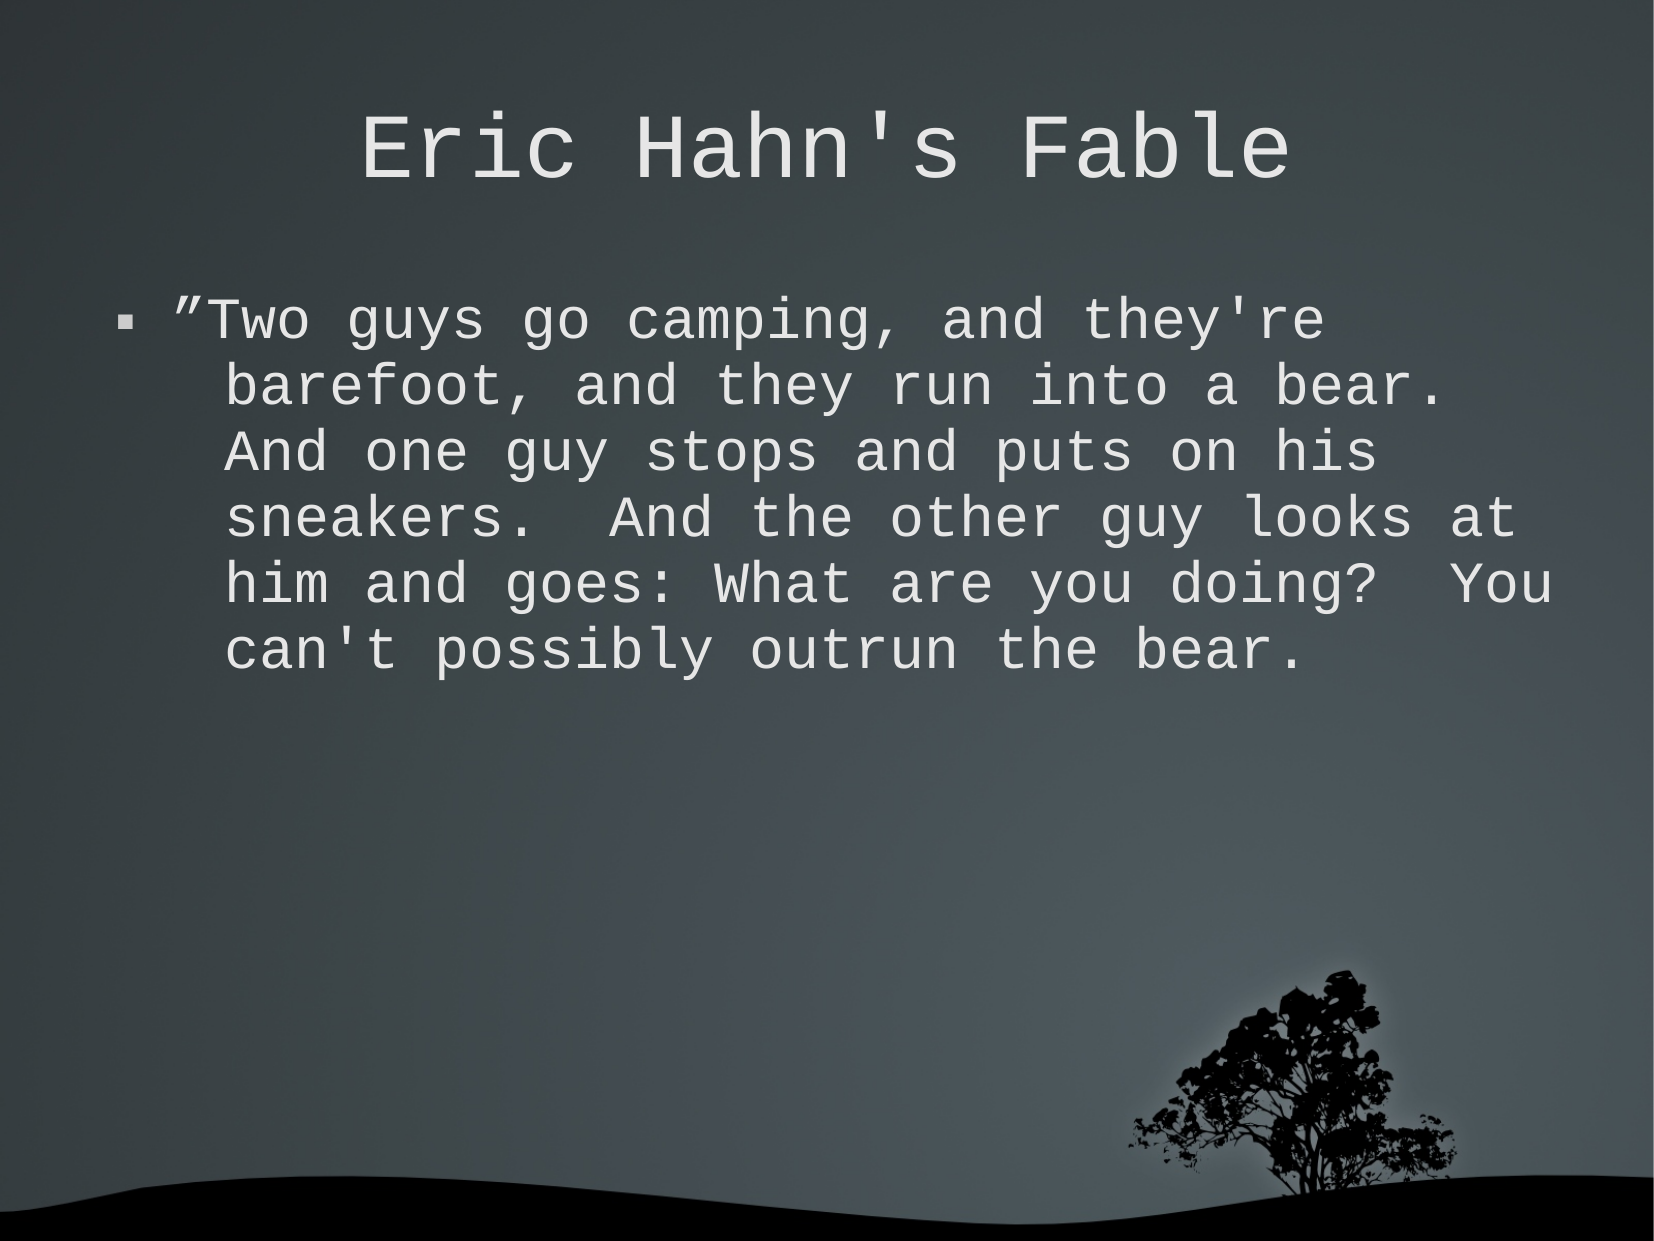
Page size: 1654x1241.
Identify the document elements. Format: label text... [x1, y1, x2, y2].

title Eric Hahn's Fable [82, 56, 1571, 250]
picture [0, 0, 1654, 1241]
list ”Two guys go camping, and they're barefoot, and they run into a bear. And one guy stops and puts on his sneakers. And the other guy looks at him and goes: What are you doing? You can't possibly outrun the bear. [82, 290, 1571, 1094]
